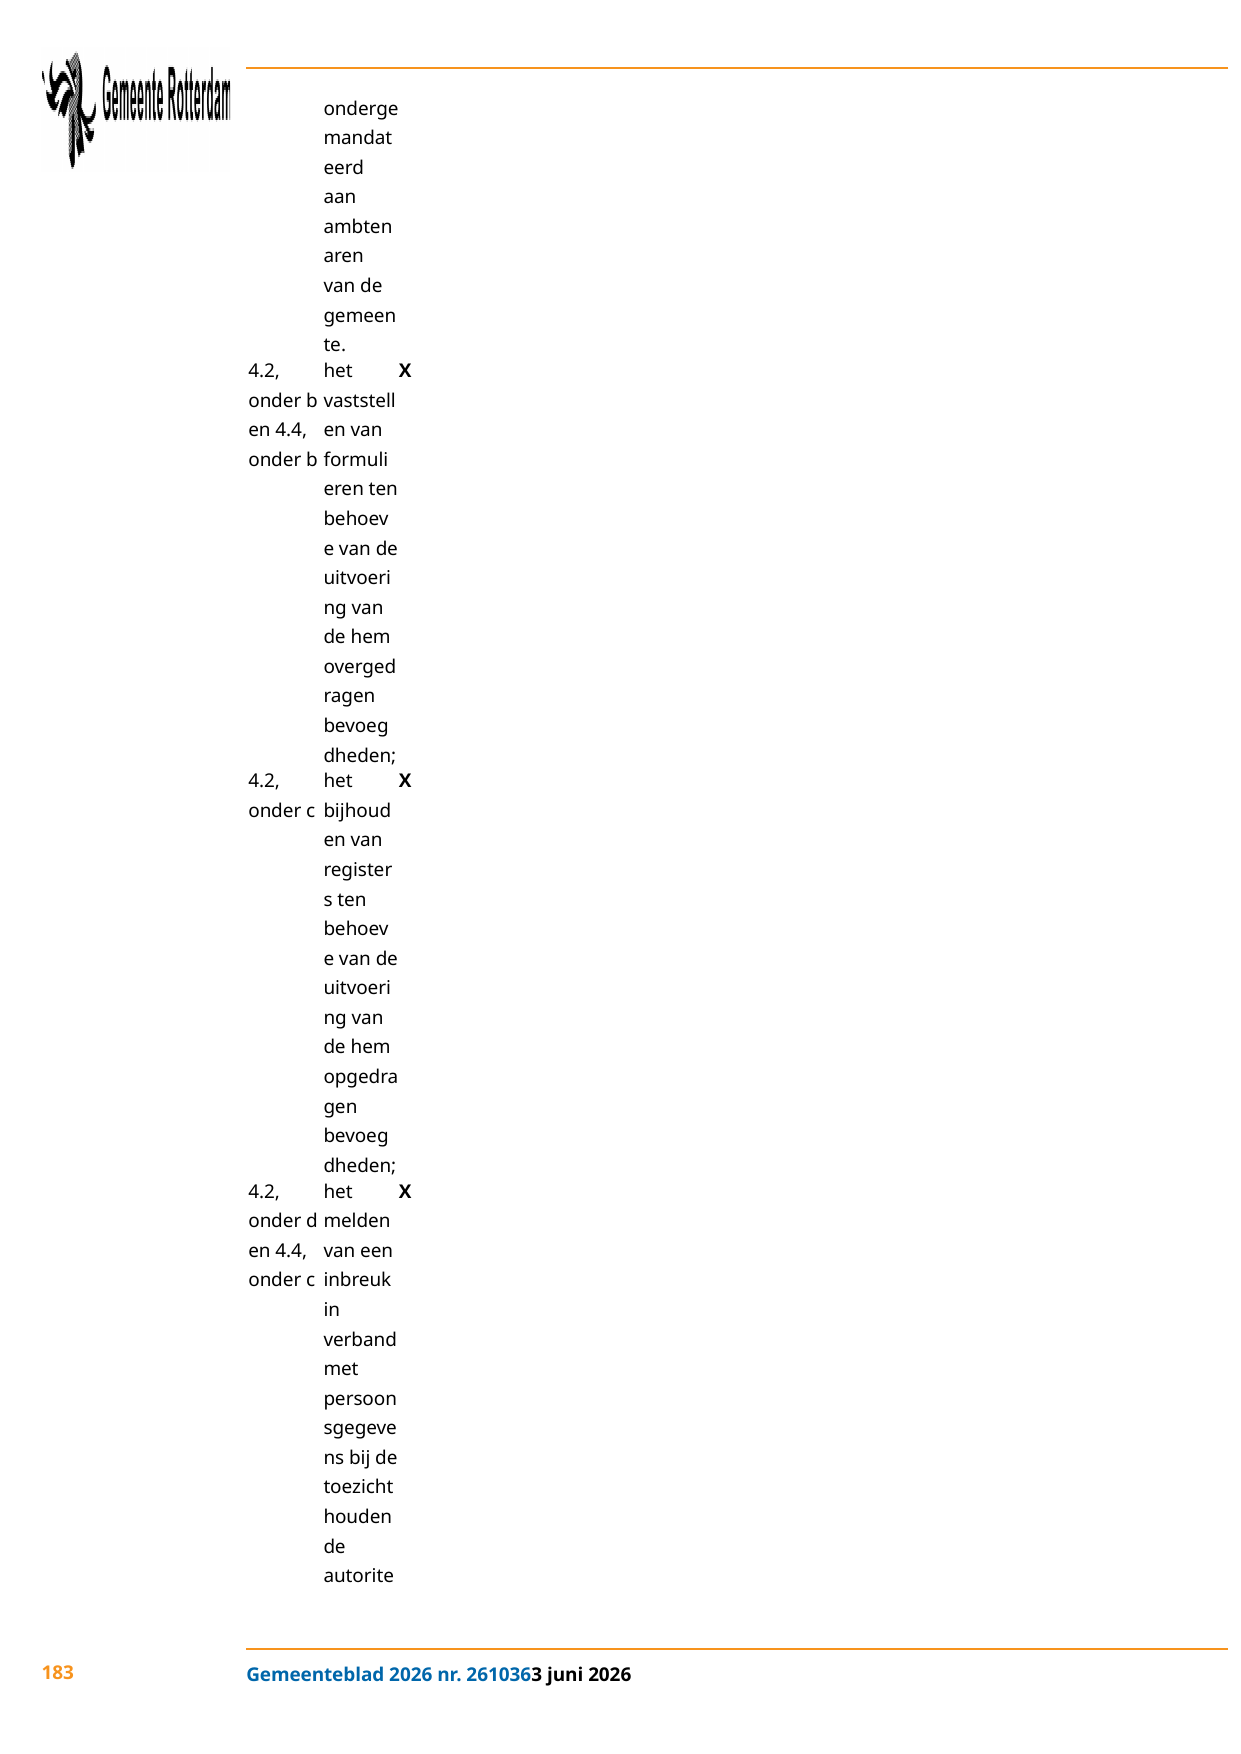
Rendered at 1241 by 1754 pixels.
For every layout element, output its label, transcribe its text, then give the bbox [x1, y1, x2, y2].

table_cell [850, 357, 926, 767]
table_cell [775, 1178, 850, 1588]
table_cell X [399, 1178, 474, 1588]
table_cell [549, 95, 775, 357]
table_cell 4.2, onder d en 4.4, onder c [248, 1178, 323, 1588]
table_cell [1076, 95, 1152, 357]
table_cell [850, 768, 926, 1178]
table_cell [926, 1178, 1001, 1588]
table_cell ondergemandateerd aan ambtenaren van de gemeente. [323, 95, 398, 357]
table_cell [474, 1178, 549, 1588]
table_cell [775, 768, 850, 1178]
table_cell [850, 95, 926, 357]
table_cell X [399, 357, 474, 767]
table_cell [1001, 768, 1076, 1178]
table_cell [926, 357, 1001, 767]
table_cell [1001, 95, 1076, 357]
table_cell [775, 357, 850, 767]
picture [41, 47, 231, 172]
table_cell [775, 95, 850, 357]
table_cell [549, 357, 775, 767]
table_cell [399, 95, 474, 357]
table_cell het melden van een inbreuk in verband met persoonsgegevens bij de toezichthoudende autorite [323, 1178, 398, 1588]
table_cell [474, 768, 549, 1178]
table_cell [1076, 357, 1152, 767]
table_cell [248, 95, 323, 357]
table_cell [474, 357, 549, 767]
table_cell [1076, 1178, 1152, 1588]
table_cell 4.2, onder c [248, 768, 323, 1178]
table_cell [549, 1178, 775, 1588]
table_cell [474, 95, 549, 357]
table_cell [1001, 357, 1076, 767]
table_cell [926, 768, 1001, 1178]
table_cell 4.2, onder b en 4.4, onder b [248, 357, 323, 767]
table_cell het vaststellen van formulieren ten behoeve van de uitvoering van de hem overgedragen bevoegdheden; [323, 357, 398, 767]
table_cell [850, 1178, 926, 1588]
table_cell [1076, 768, 1152, 1178]
table_cell het bijhouden van registers ten behoeve van de uitvoering van de hem opgedragen bevoegdheden; [323, 768, 398, 1178]
table_cell [1001, 1178, 1076, 1588]
table_cell [549, 768, 775, 1178]
table_cell X [399, 768, 474, 1178]
table_cell [926, 95, 1001, 357]
